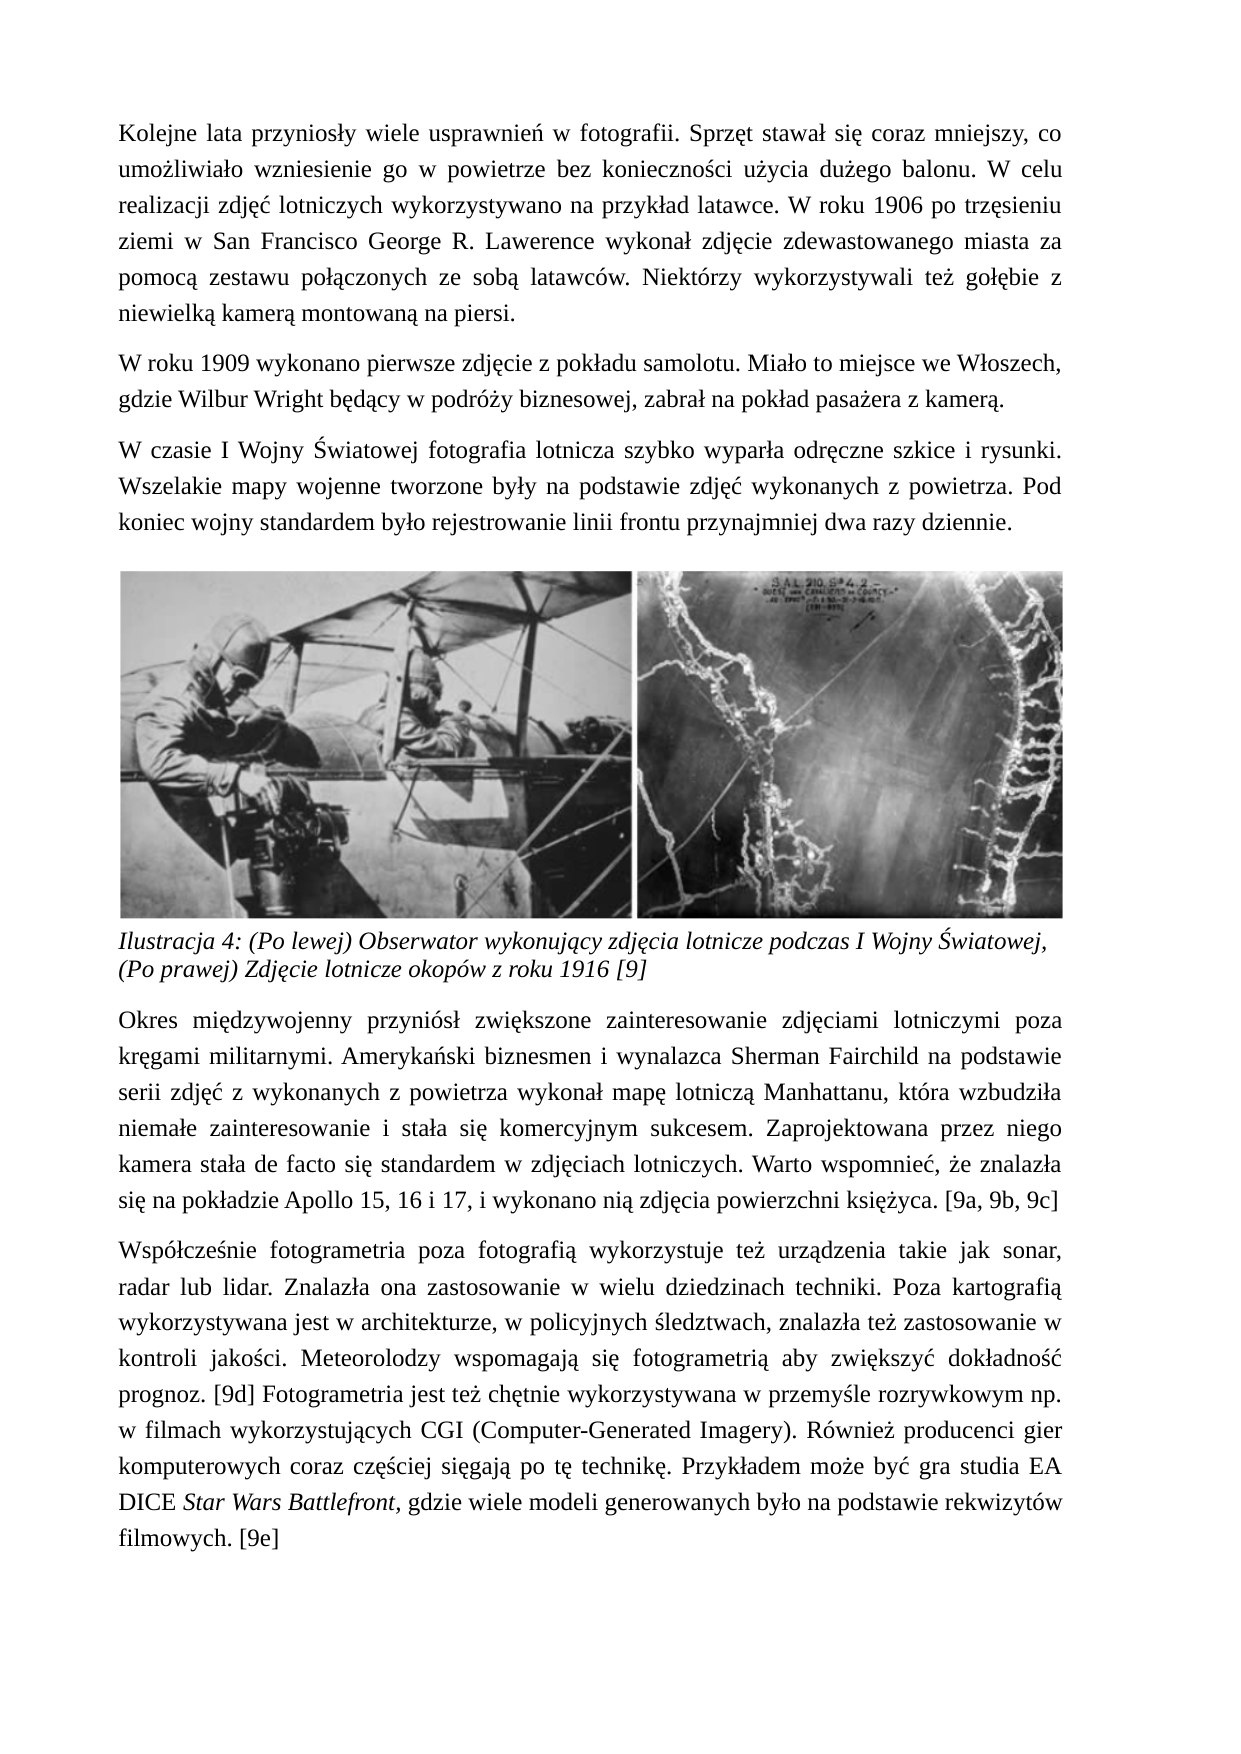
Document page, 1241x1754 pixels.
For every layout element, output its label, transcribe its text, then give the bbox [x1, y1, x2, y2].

text Ilustracja 4: (Po lewej) Obserwator wykonujący zdjęcia lotnicze podczas I Wojny Światowej, (Po prawej) Zdjęcie lotnicze okopów z roku 1916 [9] [118, 921, 1063, 983]
text W czasie I Wojny Światowej fotografia lotnicza szybko wyparła odręczne szkice i rysunki. Wszelakie mapy wojenne tworzone były na podstawie zdjęć wykonanych z powietrza. Pod koniec wojny standardem było rejestrowanie linii frontu przynajmniej dwa razy dziennie. [118, 435, 1063, 536]
text W roku 1909 wykonano pierwsze zdjęcie z pokładu samolotu. Miało to miejsce we Włoszech, gdzie Wilbur Wright będący w podróży biznesowej, zabrał na pokład pasażera z kamerą. [118, 348, 1063, 413]
picture [118, 570, 1063, 921]
text Współcześnie fotogrametria poza fotografią wykorzystuje też urządzenia takie jak sonar, radar lub lidar. Znalazła ona zastosowanie w wielu dziedzinach techniki. Poza kartografią wykorzystywana jest w architekturze, w policyjnych śledztwach, znalazła też zastosowanie w kontroli jakości. Meteorolodzy wspomagają się fotogrametrią aby zwiększyć dokładność prognoz. [9d] Fotogrametria jest też chętnie wykorzystywana w przemyśle rozrywkowym np. w filmach wykorzystujących CGI (Computer-Generated Imagery). Również producenci gier komputerowych coraz częściej sięgają po tę technikę. Przykładem może być gra studia EA DICE Star Wars Battlefront, gdzie wiele modeli generowanych było na podstawie rekwizytów filmowych. [9e] [118, 1236, 1063, 1552]
text Okres międzywojenny przyniósł zwiększone zainteresowanie zdjęciami lotniczymi poza kręgami militarnymi. Amerykański biznesmen i wynalazca Sherman Fairchild na podstawie serii zdjęć z wykonanych z powietrza wykonał mapę lotniczą Manhattanu, która wzbudziła niemałe zainteresowanie i stała się komercyjnym sukcesem. Zaprojektowana przez niego kamera stała de facto się standardem w zdjęciach lotniczych. Warto wspomnieć, że znalazła się na pokładzie Apollo 15, 16 i 17, i wykonano nią zdjęcia powierzchni księżyca. [9a, 9b, 9c] [118, 1005, 1063, 1214]
text Kolejne lata przyniosły wiele usprawnień w fotografii. Sprzęt stawał się coraz mniejszy, co umożliwiało wzniesienie go w powietrze bez konieczności użycia dużego balonu. W celu realizacji zdjęć lotniczych wykorzystywano na przykład latawce. W roku 1906 po trzęsieniu ziemi w San Francisco George R. Lawerence wykonał zdjęcie zdewastowanego miasta za pomocą zestawu połączonych ze sobą latawców. Niektórzy wykorzystywali też gołębie z niewielką kamerą montowaną na piersi. [118, 118, 1063, 327]
